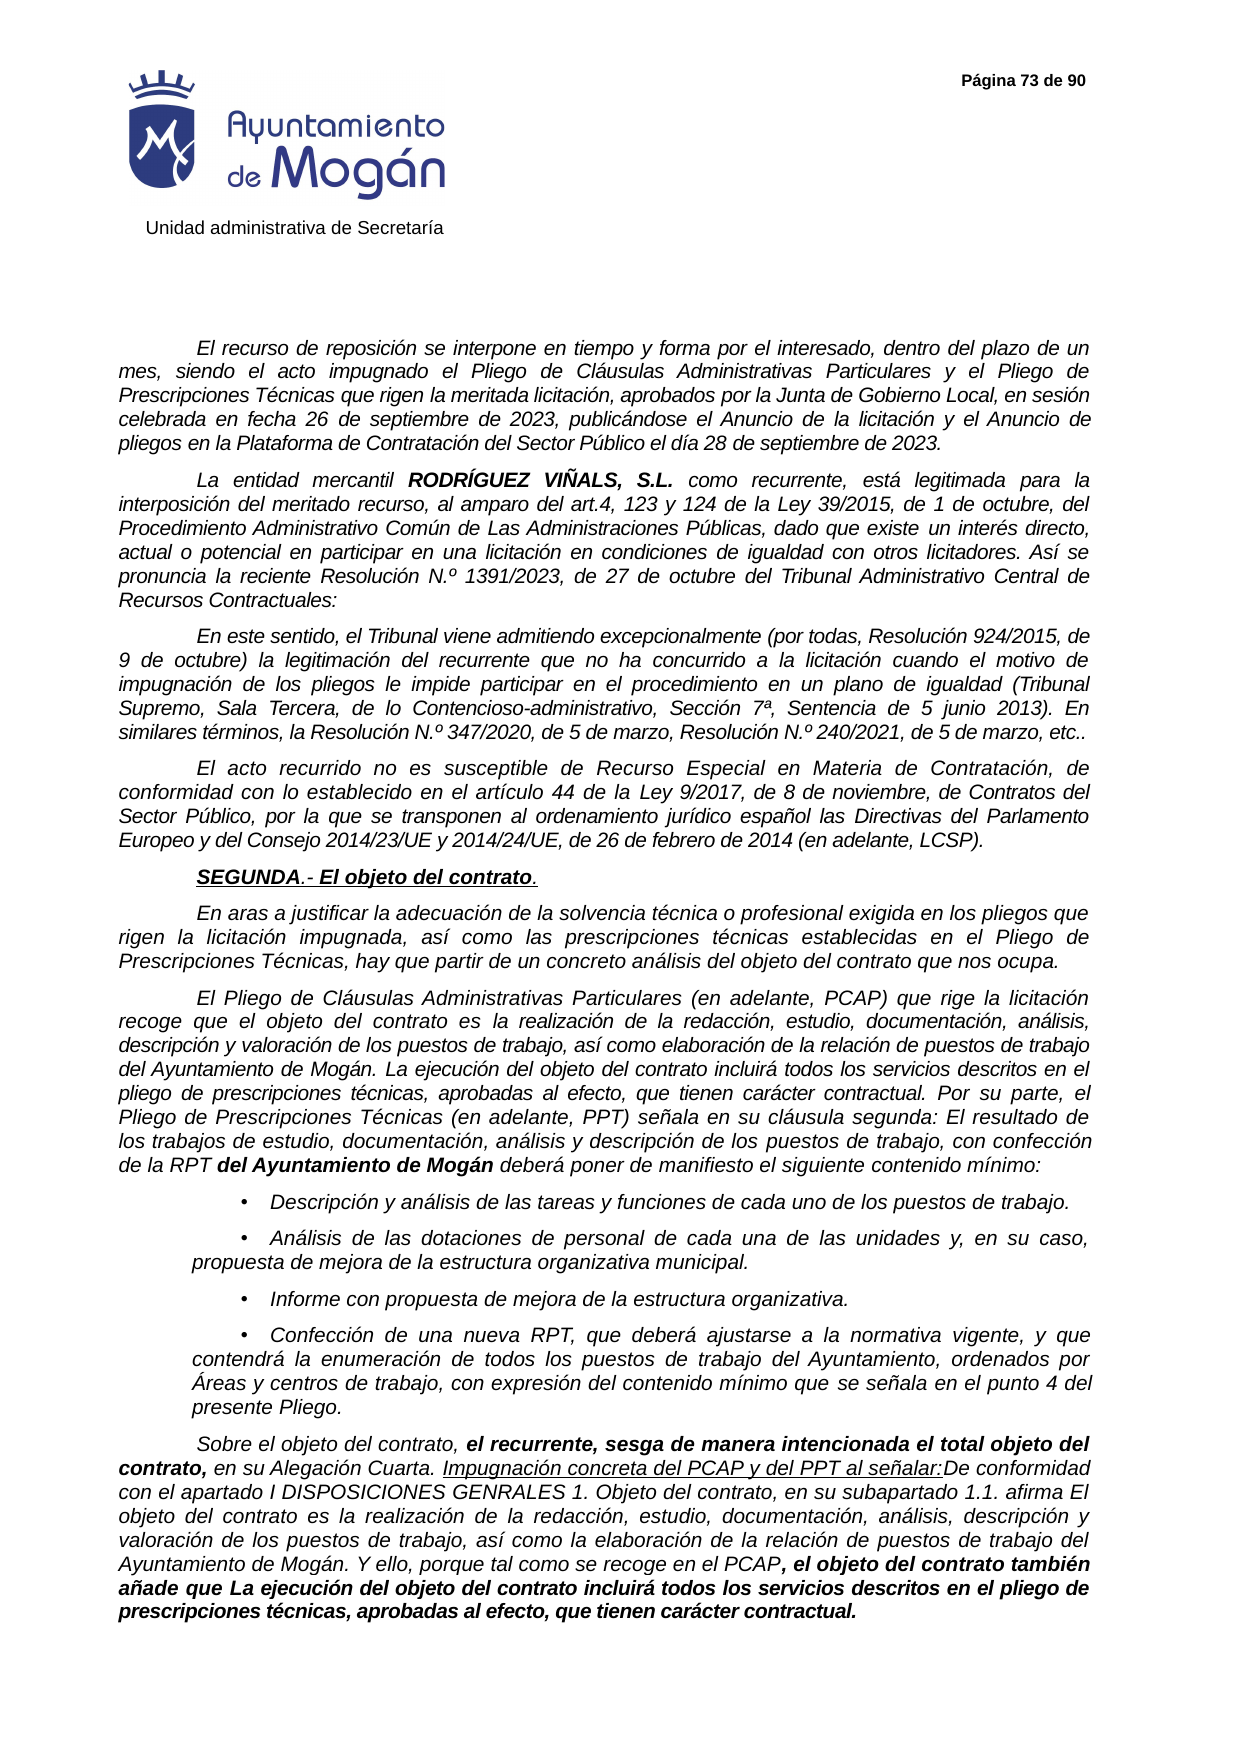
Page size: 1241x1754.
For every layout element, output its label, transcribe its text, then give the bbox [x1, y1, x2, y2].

text En este sentido, el Tribunal viene admitiendo excepcionalmente (por todas, Resolución 924/2015, de 9 de octubre) la legitimación del recurrente que no ha concurrido a la licitación cuando el motivo de impugnación de los pliegos le impide participar en el procedimiento en un plano de igualdad (Tribunal Supremo, Sala Tercera, de lo Contencioso-administrativo, Sección 7ª, Sentencia de 5 junio 2013). En similares términos, la Resolución N.º 347/2020, de 5 de marzo, Resolución N.º 240/2021, de 5 de marzo, etc.. [118, 624, 1092, 744]
list Análisis de las dotaciones de personal de cada una de las unidades y, en su caso, propuesta de mejora de la estructura organizativa municipal. [162, 1226, 1092, 1274]
text La entidad mercantil RODRÍGUEZ VIÑALS, S.L. como recurrente, está legitimada para la interposición del meritado recurso, al amparo del art.4, 123 y 124 de la Ley 39/2015, de 1 de octubre, del Procedimiento Administrativo Común de Las Administraciones Públicas, dado que existe un interés directo, actual o potencial en participar en una licitación en condiciones de igualdad con otros licitadores. Así se pronuncia la reciente Resolución N.º 1391/2023, de 27 de octubre del Tribunal Administrativo Central de Recursos Contractuales: [118, 468, 1092, 611]
list Confección de una nueva RPT, que deberá ajustarse a la normativa vigente, y que contendrá la enumeración de todos los puestos de trabajo del Ayuntamiento, ordenados por Áreas y centros de trabajo, con expresión del contenido mínimo que se señala en el punto 4 del presente Pliego. [162, 1323, 1092, 1419]
list Informe con propuesta de mejora de la estructura organizativa. [162, 1287, 1092, 1311]
text El recurso de reposición se interpone en tiempo y forma por el interesado, dentro del plazo de un mes, siendo el acto impugnado el Pliego de Cláusulas Administrativas Particulares y el Pliego de Prescripciones Técnicas que rigen la meritada licitación, aprobados por la Junta de Gobierno Local, en sesión celebrada en fecha 26 de septiembre de 2023, publicándose el Anuncio de la licitación y el Anuncio de pliegos en la Plataforma de Contratación del Sector Público el día 28 de septiembre de 2023. [118, 335, 1092, 455]
text El acto recurrido no es susceptible de Recurso Especial en Materia de Contratación, de conformidad con lo establecido en el artículo 44 de la Ley 9/2017, de 8 de noviembre, de Contratos del Sector Público, por la que se transponen al ordenamiento jurídico español las Directivas del Parlamento Europeo y del Consejo 2014/23/UE y 2014/24/UE, de 26 de febrero de 2014 (en adelante, LCSP). [118, 756, 1092, 852]
text Sobre el objeto del contrato, el recurrente, sesga de manera intencionada el total objeto del contrato, en su Alegación Cuarta. Impugnación concreta del PCAP y del PPT al señalar:De conformidad con el apartado I DISPOSICIONES GENRALES 1. Objeto del contrato, en su subapartado 1.1. afirma El objeto del contrato es la realización de la redacción, estudio, documentación, análisis, descripción y valoración de los puestos de trabajo, así como la elaboración de la relación de puestos de trabajo del Ayuntamiento de Mogán. Y ello, porque tal como se recoge en el PCAP, el objeto del contrato también añade que La ejecución del objeto del contrato incluirá todos los servicios descritos en el pliego de prescripciones técnicas, aprobadas al efecto, que tienen carácter contractual. [118, 1432, 1092, 1623]
text SEGUNDA.- El objeto del contrato. [118, 864, 1092, 888]
text El Pliego de Cláusulas Administrativas Particulares (en adelante, PCAP) que rige la licitación recoge que el objeto del contrato es la realización de la redacción, estudio, documentación, análisis, descripción y valoración de los puestos de trabajo, así como elaboración de la relación de puestos de trabajo del Ayuntamiento de Mogán. La ejecución del objeto del contrato incluirá todos los servicios descritos en el pliego de prescripciones técnicas, aprobadas al efecto, que tienen carácter contractual. Por su parte, el Pliego de Prescripciones Técnicas (en adelante, PPT) señala en su cláusula segunda: El resultado de los trabajos de estudio, documentación, análisis y descripción de los puestos de trabajo, con confección de la RPT del Ayuntamiento de Mogán deberá poner de manifiesto el siguiente contenido mínimo: [118, 985, 1092, 1177]
list Descripción y análisis de las tareas y funciones de cada uno de los puestos de trabajo. [162, 1189, 1092, 1213]
picture [128, 70, 445, 206]
text En aras a justificar la adecuación de la solvencia técnica o profesional exigida en los pliegos que rigen la licitación impugnada, así como las prescripciones técnicas establecidas en el Pliego de Prescripciones Técnicas, hay que partir de un concreto análisis del objeto del contrato que nos ocupa. [118, 901, 1092, 973]
